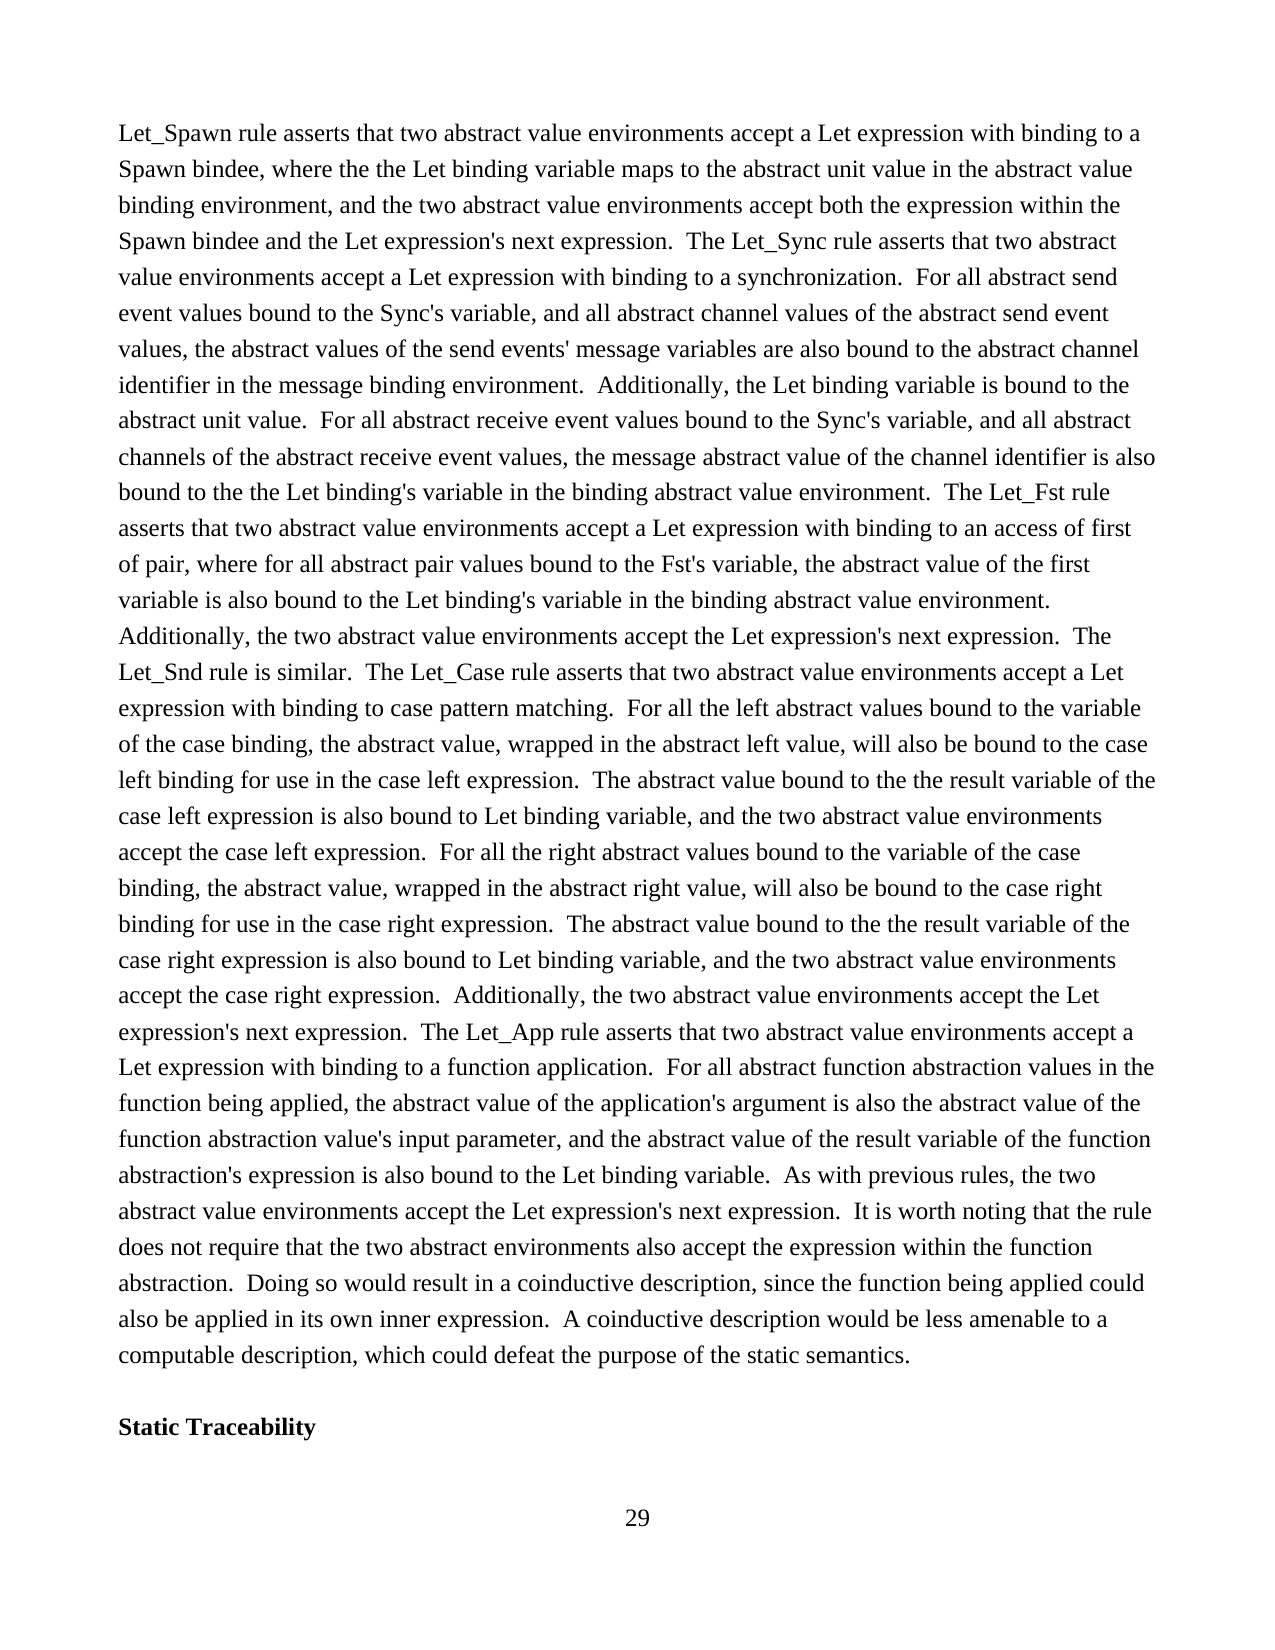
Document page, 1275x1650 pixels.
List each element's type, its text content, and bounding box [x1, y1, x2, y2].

text Let_Spawn rule asserts that two abstract value environments accept a Let expression with binding to a Spawn bindee, where the the Let binding variable maps to the abstract unit value in the abstract value binding environment, and the two abstract value environments accept both the expression within the Spawn bindee and the Let expression's next expression. The Let_Sync rule asserts that two abstract value environments accept a Let expression with binding to a synchronization. For all abstract send event values bound to the Sync's variable, and all abstract channel values of the abstract send event values, the abstract values of the send events' message variables are also bound to the abstract channel identifier in the message binding environment. Additionally, the Let binding variable is bound to the abstract unit value. For all abstract receive event values bound to the Sync's variable, and all abstract channels of the abstract receive event values, the message abstract value of the channel identifier is also bound to the the Let binding's variable in the binding abstract value environment. The Let_Fst rule asserts that two abstract value environments accept a Let expression with binding to an access of first of pair, where for all abstract pair values bound to the Fst's variable, the abstract value of the first variable is also bound to the Let binding's variable in the binding abstract value environment. Additionally, the two abstract value environments accept the Let expression's next expression. The Let_Snd rule is similar. The Let_Case rule asserts that two abstract value environments accept a Let expression with binding to case pattern matching. For all the left abstract values bound to the variable of the case binding, the abstract value, wrapped in the abstract left value, will also be bound to the case left binding for use in the case left expression. The abstract value bound to the the result variable of the case left expression is also bound to Let binding variable, and the two abstract value environments accept the case left expression. For all the right abstract values bound to the variable of the case binding, the abstract value, wrapped in the abstract right value, will also be bound to the case right binding for use in the case right expression. The abstract value bound to the the result variable of the case right expression is also bound to Let binding variable, and the two abstract value environments accept the case right expression. Additionally, the two abstract value environments accept the Let expression's next expression. The Let_App rule asserts that two abstract value environments accept a Let expression with binding to a function application. For all abstract function abstraction values in the function being applied, the abstract value of the application's argument is also the abstract value of the function abstraction value's input parameter, and the abstract value of the result variable of the function abstraction's expression is also bound to the Let binding variable. As with previous rules, the two abstract value environments accept the Let expression's next expression. It is worth noting that the rule does not require that the two abstract environments also accept the expression within the function abstraction. Doing so would result in a coinductive description, since the function being applied could also be applied in its own inner expression. A coinductive description would be less amenable to a computable description, which could defeat the purpose of the static semantics. [118, 118, 1157, 1369]
text Static Traceability [118, 1412, 1157, 1441]
